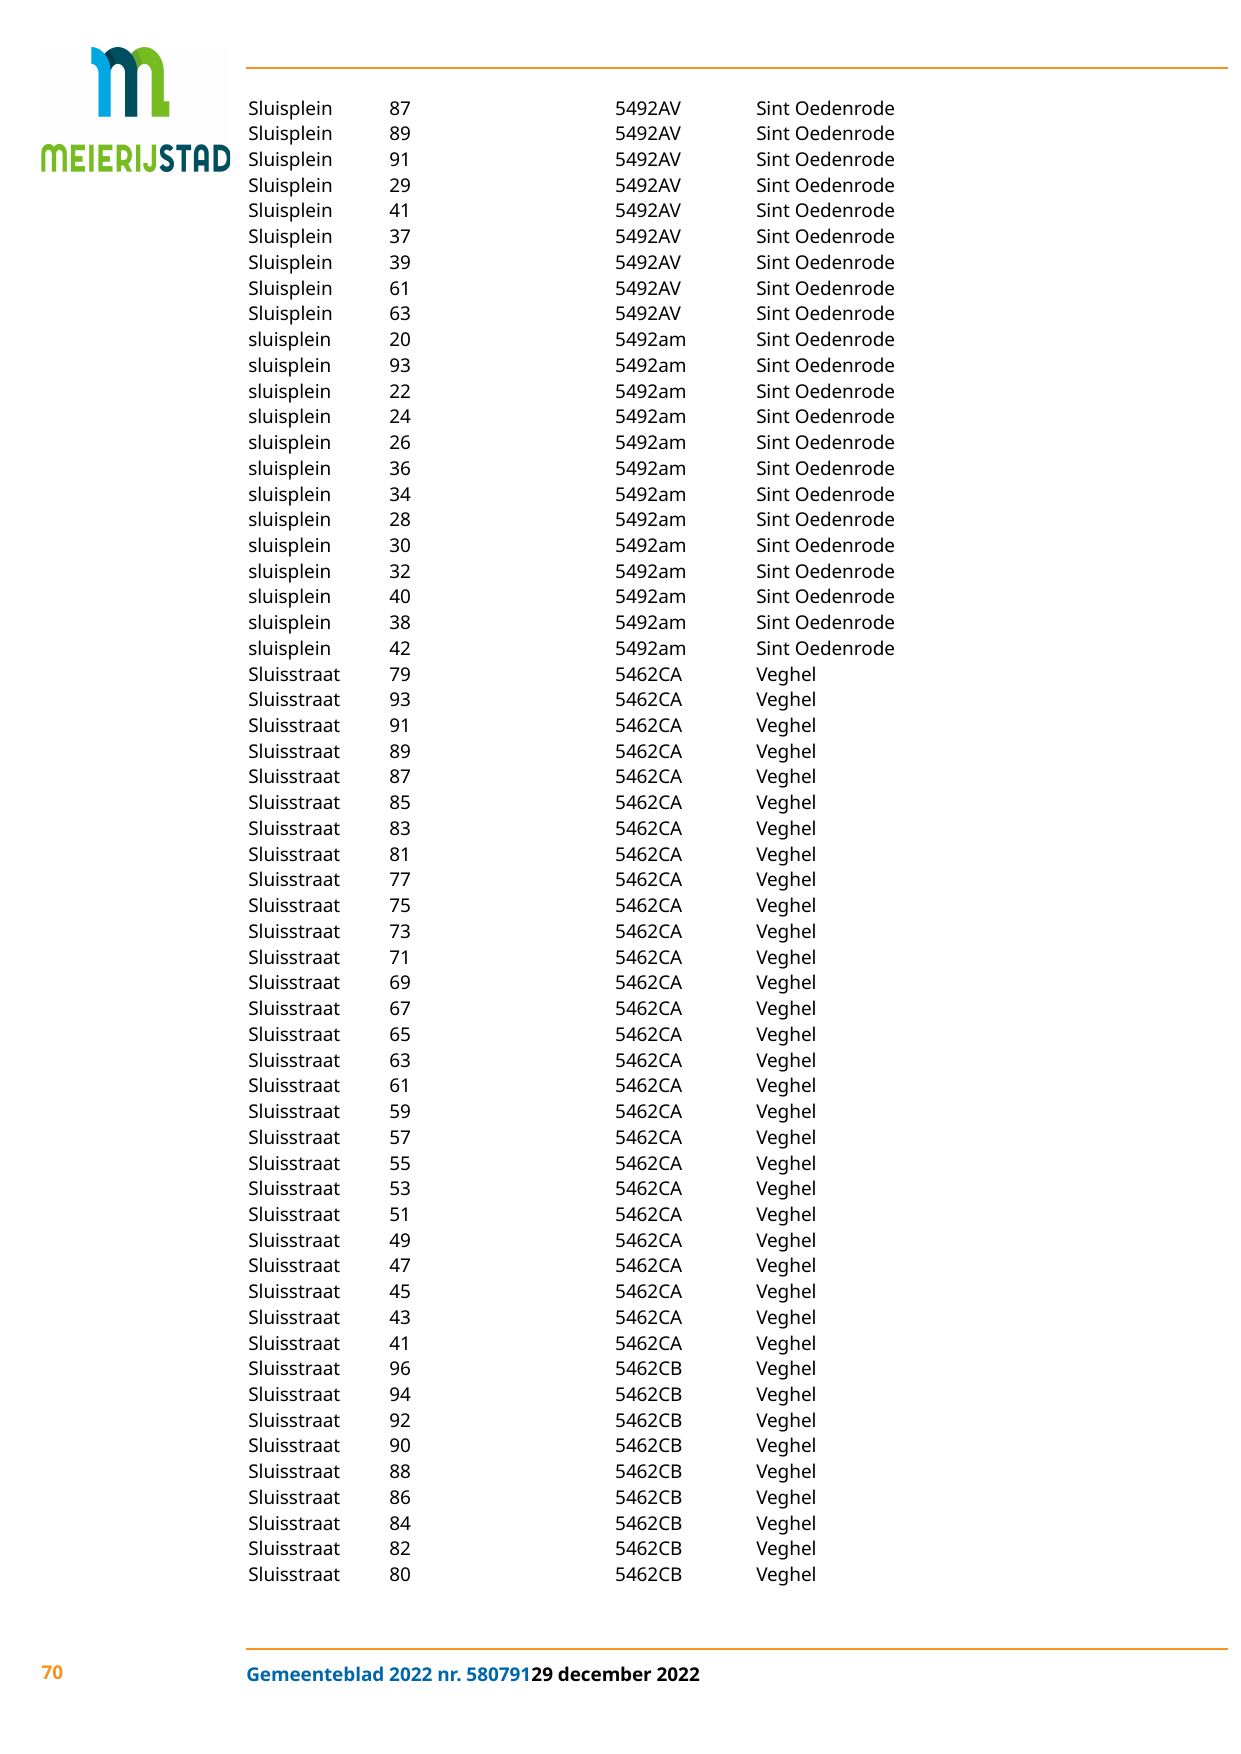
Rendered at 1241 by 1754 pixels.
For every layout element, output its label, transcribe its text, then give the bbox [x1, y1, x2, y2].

table_cell [559, 1227, 615, 1253]
table_cell sluisplein [248, 404, 389, 429]
table_cell Veghel [756, 1227, 1010, 1253]
table_cell 5462CA [615, 1304, 756, 1330]
table_cell Sluisstraat [248, 738, 389, 764]
table_cell 89 [389, 121, 558, 146]
table_cell Sint Oedenrode [756, 326, 1010, 352]
table_cell Sluisstraat [248, 1047, 389, 1072]
table_cell 5462CA [615, 661, 756, 687]
table_cell [559, 995, 615, 1021]
table_cell [559, 661, 615, 687]
table_cell 5462CA [615, 1073, 756, 1098]
table_cell 61 [389, 275, 558, 301]
table_cell 5462CA [615, 738, 756, 764]
table_cell Veghel [756, 1047, 1010, 1072]
table_cell [559, 1381, 615, 1407]
table_cell 5492am [615, 609, 756, 635]
table_cell [559, 378, 615, 403]
table_cell 82 [389, 1536, 558, 1561]
table_cell [559, 1484, 615, 1510]
table_cell Veghel [756, 970, 1010, 995]
table_cell Veghel [756, 1253, 1010, 1278]
table_cell [559, 1278, 615, 1304]
table_cell 5462CA [615, 1021, 756, 1047]
table_cell 5462CB [615, 1407, 756, 1433]
picture [41, 47, 231, 172]
table_cell Veghel [756, 738, 1010, 764]
table_cell [559, 1433, 615, 1458]
table_cell 43 [389, 1304, 558, 1330]
table_cell Sint Oedenrode [756, 404, 1010, 429]
table_cell Sint Oedenrode [756, 249, 1010, 275]
table_cell [559, 1356, 615, 1381]
table_cell 5492am [615, 635, 756, 661]
table_cell 5462CB [615, 1459, 756, 1484]
table_cell Sint Oedenrode [756, 532, 1010, 558]
table_cell [559, 1253, 615, 1278]
table_cell Veghel [756, 1021, 1010, 1047]
table_cell 75 [389, 893, 558, 918]
table_cell [559, 635, 615, 661]
table_cell Veghel [756, 1459, 1010, 1484]
table_cell 5492am [615, 404, 756, 429]
table_cell Sluisstraat [248, 995, 389, 1021]
table_cell Veghel [756, 1150, 1010, 1175]
table_cell 5462CA [615, 1253, 756, 1278]
table_cell 47 [389, 1253, 558, 1278]
table_cell 55 [389, 1150, 558, 1175]
table_cell Veghel [756, 764, 1010, 789]
table_cell [559, 738, 615, 764]
table_cell 37 [389, 224, 558, 249]
table_cell 49 [389, 1227, 558, 1253]
table_cell Sluisstraat [248, 1330, 389, 1356]
table_cell Veghel [756, 1278, 1010, 1304]
table_cell Sluisstraat [248, 1561, 389, 1587]
table_cell Sluisstraat [248, 1201, 389, 1227]
table_cell [559, 1201, 615, 1227]
table_cell 85 [389, 790, 558, 815]
table_cell Sluisstraat [248, 867, 389, 892]
table_cell 65 [389, 1021, 558, 1047]
table_cell 36 [389, 455, 558, 481]
table_cell [559, 532, 615, 558]
table_cell Sluisstraat [248, 1381, 389, 1407]
table_cell 5462CA [615, 1330, 756, 1356]
table_cell Sint Oedenrode [756, 301, 1010, 326]
table_cell 5492am [615, 429, 756, 455]
table_cell Veghel [756, 790, 1010, 815]
table_cell 5492AV [615, 301, 756, 326]
table_cell Veghel [756, 687, 1010, 712]
table_cell Veghel [756, 1098, 1010, 1124]
table_cell Veghel [756, 918, 1010, 944]
table_cell Sluisstraat [248, 1484, 389, 1510]
table_cell 34 [389, 481, 558, 506]
table_cell Sluisplein [248, 275, 389, 301]
table_cell Sint Oedenrode [756, 121, 1010, 146]
table_cell 86 [389, 1484, 558, 1510]
table_cell Sluisstraat [248, 1175, 389, 1201]
table_cell Veghel [756, 1561, 1010, 1587]
table_cell 5492AV [615, 198, 756, 223]
table_cell sluisplein [248, 378, 389, 403]
table_cell 5462CA [615, 970, 756, 995]
table_cell [559, 918, 615, 944]
table_cell 5462CB [615, 1433, 756, 1458]
table_cell [559, 455, 615, 481]
table_cell [559, 352, 615, 378]
table_cell Sluisplein [248, 172, 389, 198]
table_cell Sluisplein [248, 301, 389, 326]
table_cell Sluisstraat [248, 661, 389, 687]
table_cell 5462CA [615, 1150, 756, 1175]
table_cell Sluisstraat [248, 1253, 389, 1278]
table_cell [559, 275, 615, 301]
table_cell [559, 893, 615, 918]
table_cell [559, 1047, 615, 1072]
table_cell 90 [389, 1433, 558, 1458]
table_cell 81 [389, 841, 558, 867]
table_cell [559, 404, 615, 429]
table_cell Veghel [756, 1381, 1010, 1407]
table_cell Veghel [756, 893, 1010, 918]
table_cell [559, 1407, 615, 1433]
table_cell 5492AV [615, 172, 756, 198]
table_cell sluisplein [248, 506, 389, 532]
table_cell Sluisstraat [248, 1407, 389, 1433]
table_cell Sint Oedenrode [756, 172, 1010, 198]
table_cell 5492am [615, 481, 756, 506]
table_cell Sluisstraat [248, 687, 389, 712]
table_cell 63 [389, 301, 558, 326]
table_cell Sluisstraat [248, 893, 389, 918]
table_cell [559, 1073, 615, 1098]
table_cell 5462CA [615, 1047, 756, 1072]
table_cell 5492AV [615, 224, 756, 249]
table_cell Sluisplein [248, 121, 389, 146]
table_cell [559, 506, 615, 532]
table_cell [559, 1459, 615, 1484]
table_cell 5492AV [615, 249, 756, 275]
table_cell [559, 1150, 615, 1175]
table_cell Veghel [756, 867, 1010, 892]
table_cell 5462CB [615, 1561, 756, 1587]
table_cell [559, 121, 615, 146]
table_cell 5462CA [615, 1278, 756, 1304]
table_cell 30 [389, 532, 558, 558]
table_cell [559, 712, 615, 738]
table_cell Sint Oedenrode [756, 455, 1010, 481]
table_cell 5492am [615, 506, 756, 532]
table_cell 77 [389, 867, 558, 892]
table_cell Sint Oedenrode [756, 558, 1010, 584]
table_cell 84 [389, 1510, 558, 1536]
table_cell 28 [389, 506, 558, 532]
table_cell 5462CB [615, 1510, 756, 1536]
table_cell 5462CB [615, 1381, 756, 1407]
table_cell 83 [389, 815, 558, 841]
table_cell Veghel [756, 995, 1010, 1021]
table_cell 63 [389, 1047, 558, 1072]
table_cell Sluisstraat [248, 712, 389, 738]
table_cell sluisplein [248, 532, 389, 558]
table_cell [559, 249, 615, 275]
table_cell Sluisplein [248, 95, 389, 121]
table_cell [559, 584, 615, 609]
table_cell Sint Oedenrode [756, 635, 1010, 661]
table_cell 96 [389, 1356, 558, 1381]
table_cell [559, 1175, 615, 1201]
table_cell 41 [389, 198, 558, 223]
table_cell Veghel [756, 661, 1010, 687]
table_cell Sluisstraat [248, 1021, 389, 1047]
table_cell [559, 1098, 615, 1124]
table_cell Sluisstraat [248, 815, 389, 841]
table_cell sluisplein [248, 429, 389, 455]
table_cell 69 [389, 970, 558, 995]
table_cell [559, 1510, 615, 1536]
table_cell [559, 790, 615, 815]
table_cell Veghel [756, 1536, 1010, 1561]
table_cell Sluisstraat [248, 1227, 389, 1253]
table_cell Sint Oedenrode [756, 146, 1010, 172]
table_cell Sluisplein [248, 198, 389, 223]
table_cell sluisplein [248, 584, 389, 609]
table_cell Sluisstraat [248, 1433, 389, 1458]
table_cell 5492am [615, 352, 756, 378]
table_cell 5492AV [615, 95, 756, 121]
table_cell Sluisplein [248, 224, 389, 249]
table_cell [559, 481, 615, 506]
table_cell Sluisstraat [248, 790, 389, 815]
table_cell [559, 815, 615, 841]
table_cell 92 [389, 1407, 558, 1433]
table_cell 89 [389, 738, 558, 764]
table_cell 53 [389, 1175, 558, 1201]
table_cell Sluisplein [248, 249, 389, 275]
table_cell [559, 944, 615, 969]
table_cell Veghel [756, 1484, 1010, 1510]
table_cell 39 [389, 249, 558, 275]
table_cell sluisplein [248, 481, 389, 506]
table_cell 5462CA [615, 687, 756, 712]
table_cell sluisplein [248, 635, 389, 661]
table_cell Sluisstraat [248, 1150, 389, 1175]
table_cell 5462CA [615, 815, 756, 841]
table_cell 40 [389, 584, 558, 609]
table_cell 5462CA [615, 893, 756, 918]
table_cell Sluisstraat [248, 1278, 389, 1304]
table_cell Sluisstraat [248, 841, 389, 867]
table_cell [559, 764, 615, 789]
table_cell [559, 867, 615, 892]
table_cell 20 [389, 326, 558, 352]
table_cell 5462CA [615, 995, 756, 1021]
table_cell 5462CA [615, 1201, 756, 1227]
table_cell Sint Oedenrode [756, 224, 1010, 249]
table_cell 5492am [615, 584, 756, 609]
table_cell 45 [389, 1278, 558, 1304]
table_cell Veghel [756, 1124, 1010, 1150]
table_cell [559, 224, 615, 249]
table_cell [559, 146, 615, 172]
table_cell 94 [389, 1381, 558, 1407]
table_cell Veghel [756, 1433, 1010, 1458]
table_cell sluisplein [248, 609, 389, 635]
table_cell [559, 326, 615, 352]
table_cell 88 [389, 1459, 558, 1484]
table_cell [559, 1021, 615, 1047]
table_cell 5462CA [615, 944, 756, 969]
table_cell Sint Oedenrode [756, 506, 1010, 532]
table_cell Sluisstraat [248, 918, 389, 944]
table_cell 91 [389, 146, 558, 172]
table_cell 73 [389, 918, 558, 944]
table_cell sluisplein [248, 326, 389, 352]
table_cell [559, 1330, 615, 1356]
table_cell 5492am [615, 326, 756, 352]
table_cell [559, 172, 615, 198]
table_cell [559, 1536, 615, 1561]
table_cell Veghel [756, 944, 1010, 969]
table_cell Veghel [756, 815, 1010, 841]
table_cell Sint Oedenrode [756, 95, 1010, 121]
table_cell 5462CB [615, 1536, 756, 1561]
table_cell Veghel [756, 1356, 1010, 1381]
table_cell 24 [389, 404, 558, 429]
table_cell [559, 1304, 615, 1330]
table_cell 5462CA [615, 841, 756, 867]
table_cell Sluisplein [248, 146, 389, 172]
table_cell 5462CB [615, 1356, 756, 1381]
table_cell [559, 970, 615, 995]
table_cell Sluisstraat [248, 1098, 389, 1124]
table_cell 5492am [615, 558, 756, 584]
table_cell [559, 1561, 615, 1587]
table_cell 42 [389, 635, 558, 661]
table_cell Veghel [756, 1330, 1010, 1356]
table_cell Sluisstraat [248, 764, 389, 789]
table_cell Sint Oedenrode [756, 198, 1010, 223]
table_cell 22 [389, 378, 558, 403]
table_cell Sluisstraat [248, 970, 389, 995]
table_cell Veghel [756, 1407, 1010, 1433]
table_cell 5492am [615, 532, 756, 558]
table_cell Veghel [756, 1510, 1010, 1536]
table_cell Sluisstraat [248, 1459, 389, 1484]
table_cell 87 [389, 764, 558, 789]
table_cell [559, 687, 615, 712]
table_cell Sint Oedenrode [756, 275, 1010, 301]
table_cell 67 [389, 995, 558, 1021]
table_cell 5492AV [615, 275, 756, 301]
table_cell sluisplein [248, 455, 389, 481]
table_cell Sluisstraat [248, 1304, 389, 1330]
table_cell Sluisstraat [248, 1510, 389, 1536]
table_cell [559, 95, 615, 121]
table_cell [559, 841, 615, 867]
table_cell 29 [389, 172, 558, 198]
table_cell [559, 558, 615, 584]
table_cell Sint Oedenrode [756, 609, 1010, 635]
table_cell [559, 198, 615, 223]
table_cell 61 [389, 1073, 558, 1098]
table_cell Sint Oedenrode [756, 481, 1010, 506]
table_cell Veghel [756, 841, 1010, 867]
table_cell 38 [389, 609, 558, 635]
table_cell Sluisstraat [248, 1356, 389, 1381]
table_cell 5462CA [615, 1124, 756, 1150]
table_cell 80 [389, 1561, 558, 1587]
table_cell Sluisstraat [248, 1073, 389, 1098]
table_cell sluisplein [248, 558, 389, 584]
table_cell Veghel [756, 1304, 1010, 1330]
table_cell Veghel [756, 1175, 1010, 1201]
table_cell 41 [389, 1330, 558, 1356]
table_cell [559, 429, 615, 455]
table_cell 5462CA [615, 867, 756, 892]
table_cell 91 [389, 712, 558, 738]
table_cell Sint Oedenrode [756, 584, 1010, 609]
table_cell 5462CA [615, 1175, 756, 1201]
table_cell 93 [389, 687, 558, 712]
table_cell [559, 301, 615, 326]
table_cell 32 [389, 558, 558, 584]
table_cell Sluisstraat [248, 1124, 389, 1150]
table_cell Sluisstraat [248, 1536, 389, 1561]
table_cell 5462CB [615, 1484, 756, 1510]
table_cell Sluisstraat [248, 944, 389, 969]
table_cell 5462CA [615, 1098, 756, 1124]
table_cell 5492AV [615, 146, 756, 172]
table_cell sluisplein [248, 352, 389, 378]
table_cell 5462CA [615, 1227, 756, 1253]
table_cell Veghel [756, 1201, 1010, 1227]
table_cell Sint Oedenrode [756, 378, 1010, 403]
table_cell Veghel [756, 1073, 1010, 1098]
table_cell Veghel [756, 712, 1010, 738]
table_cell 51 [389, 1201, 558, 1227]
table_cell Sint Oedenrode [756, 429, 1010, 455]
table_cell [559, 609, 615, 635]
table_cell 5462CA [615, 790, 756, 815]
table_cell Sint Oedenrode [756, 352, 1010, 378]
table_cell 59 [389, 1098, 558, 1124]
table_cell 71 [389, 944, 558, 969]
table_cell 87 [389, 95, 558, 121]
table_cell 26 [389, 429, 558, 455]
table_cell 5492AV [615, 121, 756, 146]
table_cell 5492am [615, 378, 756, 403]
table_cell 79 [389, 661, 558, 687]
table_cell 57 [389, 1124, 558, 1150]
table_cell [559, 1124, 615, 1150]
table_cell 5462CA [615, 918, 756, 944]
table_cell 5462CA [615, 712, 756, 738]
table_cell 5492am [615, 455, 756, 481]
table_cell 93 [389, 352, 558, 378]
table_cell 5462CA [615, 764, 756, 789]
